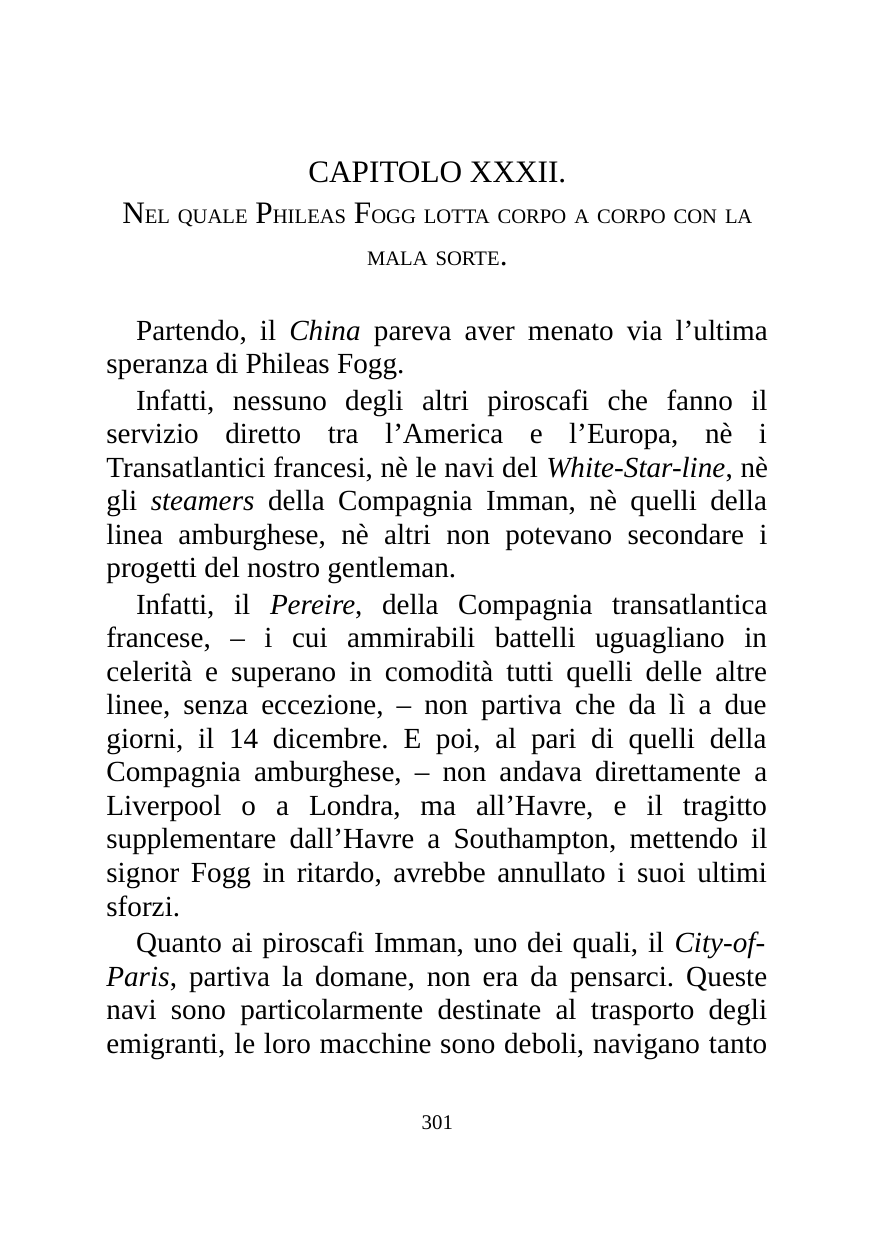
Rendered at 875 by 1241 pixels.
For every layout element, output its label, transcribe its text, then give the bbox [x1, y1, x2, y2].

text Infatti, il Pereire, della Compagnia transatlantica francese, – i cui ammirabili battelli uguagliano in celerità e superano in comodità tutti quelli delle altre linee, senza eccezione, – non partiva che da lì a due giorni, il 14 dicembre. E poi, al pari di quelli della Compagnia amburghese, – non andava direttamente a Liverpool o a Londra, ma all’Havre, e il tragitto supplementare dall’Havre a Southampton, mettendo il signor Fogg in ritardo, avrebbe annullato i suoi ultimi sforzi. [106, 587, 768, 922]
text Infatti, nessuno degli altri piroscafi che fanno il servizio diretto tra l’America e l’Europa, nè i Transatlantici francesi, nè le navi del White-Star-line, nè gli steamers della Compagnia Imman, nè quelli della linea amburghese, nè altri non potevano secondare i progetti del nostro gentleman. [106, 383, 768, 584]
text Partendo, il China pareva aver menato via l’ultima speranza di Phileas Fogg. [106, 313, 768, 380]
text Quanto ai piroscafi Imman, uno dei quali, il City-of-Paris, partiva la domane, non era da pensarci. Queste navi sono particolarmente destinate al trasporto degli emigranti, le loro macchine sono deboli, navigano tanto [106, 925, 768, 1059]
subtitle CAPITOLO XXXII. Nel quale Phileas Fogg lotta corpo a corpo con la mala sorte. [106, 153, 768, 272]
